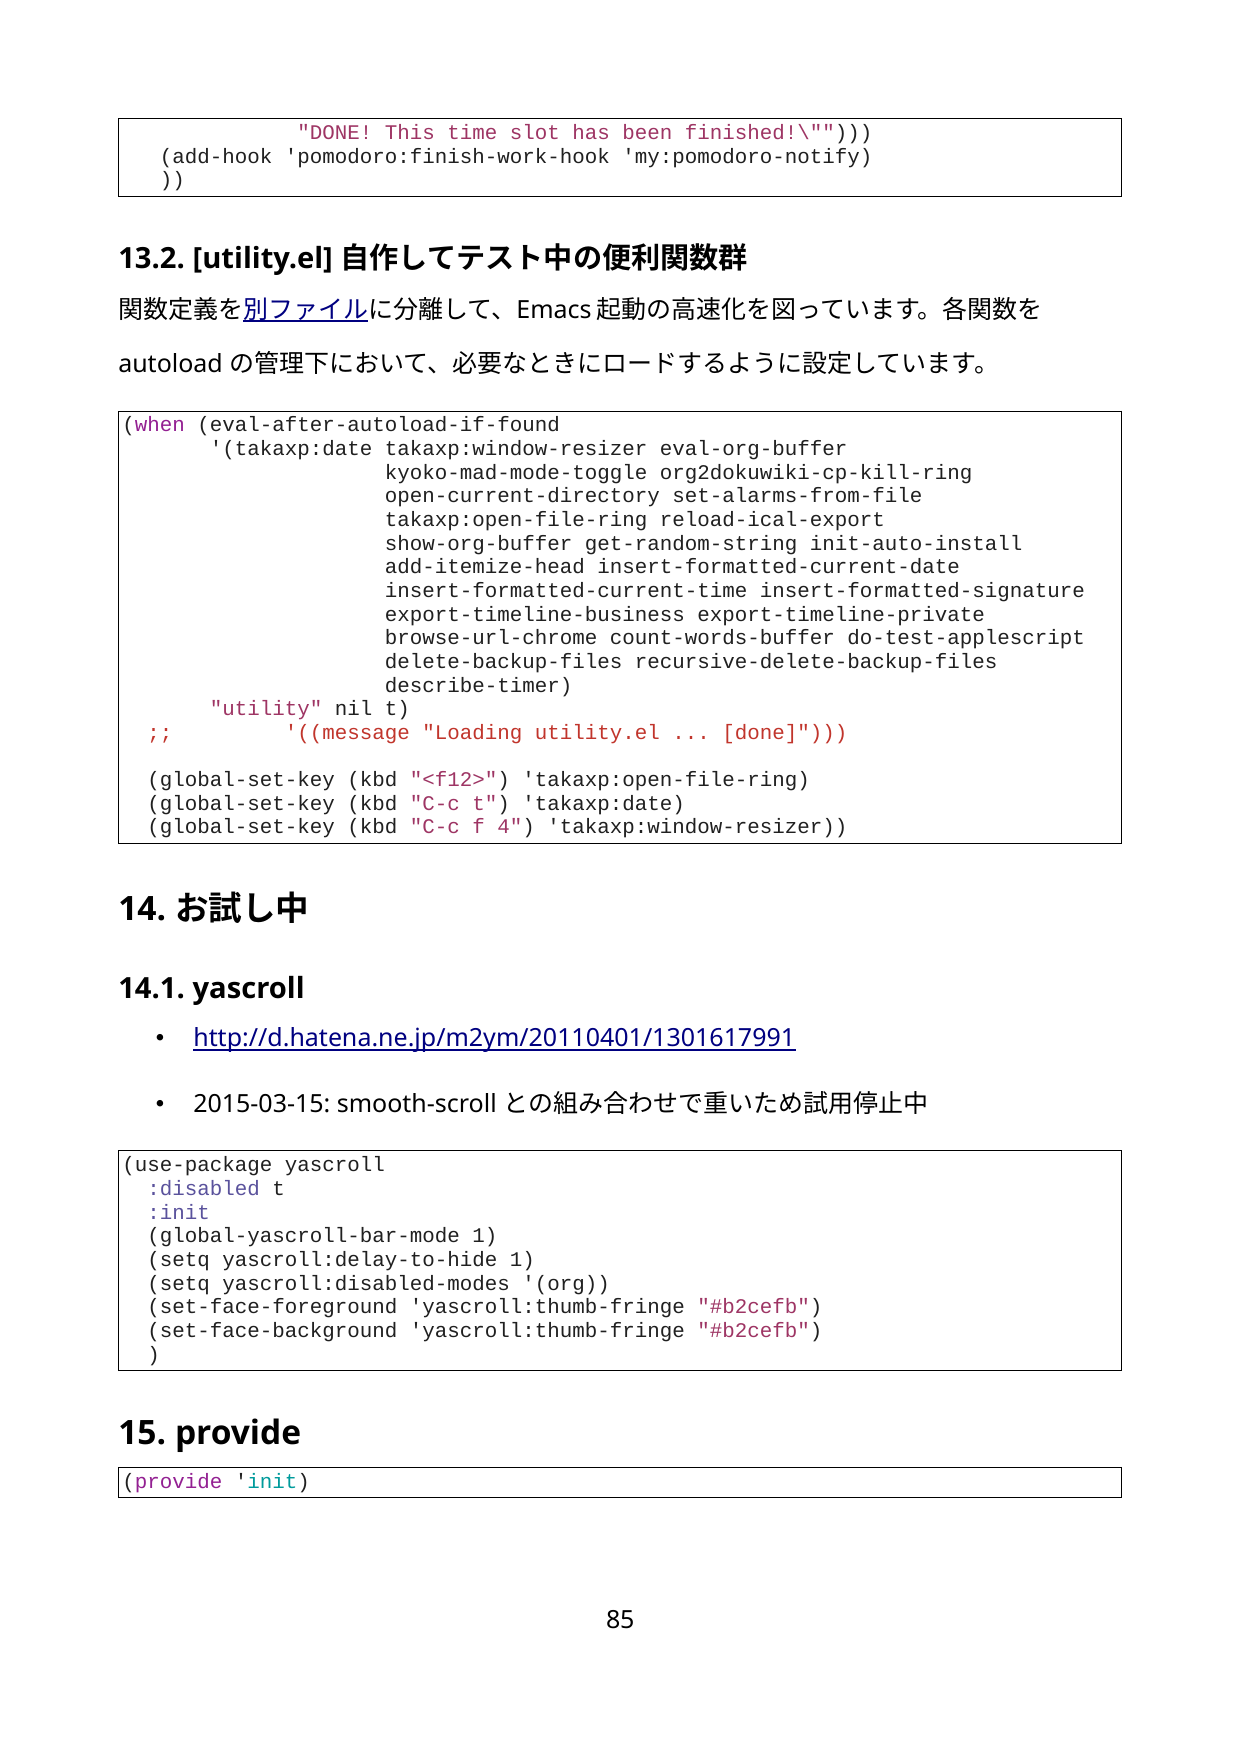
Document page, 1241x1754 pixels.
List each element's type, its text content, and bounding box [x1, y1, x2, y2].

text ) [119, 1339, 1121, 1370]
text (global-set-key (kbd "C-c f 4") 'takaxp:window-resizer)) [119, 812, 1121, 843]
text browse-url-chrome count-words-buffer do-test-applescript [119, 623, 1121, 647]
text (global-set-key (kbd "C-c t") 'takaxp:date) [119, 789, 1121, 812]
subtitle [utility.el] 自作してテスト中の便利関数群 [118, 234, 1122, 277]
text (when (eval-after-autoload-if-found [119, 412, 1121, 434]
text "utility" nil t) [119, 694, 1121, 718]
subtitle お試し中 [118, 881, 1122, 930]
text export-timeline-business export-timeline-private [119, 600, 1121, 623]
text :init [119, 1198, 1121, 1221]
text (provide 'init) [119, 1468, 1121, 1497]
list 2015-03-15: smooth-scroll との組み合わせで重いため試用停止中 [156, 1083, 1122, 1120]
text '(takaxp:date takaxp:window-resizer eval-org-buffer [119, 434, 1121, 458]
text (add-hook 'pomodoro:finish-work-hook 'my:pomodoro-notify) [119, 142, 1121, 165]
text delete-backup-files recursive-delete-backup-files [119, 647, 1121, 671]
text (global-set-key (kbd "<f12>") 'takaxp:open-file-ring) [119, 765, 1121, 789]
subtitle provide [118, 1408, 1122, 1454]
text ;; '((message "Loading utility.el ... [done]"))) [119, 718, 1121, 742]
text :disabled t [119, 1174, 1121, 1198]
subtitle yascroll [118, 968, 1122, 1007]
text show-org-buffer get-random-string init-auto-install [119, 529, 1121, 552]
text kyoko-mad-mode-toggle org2dokuwiki-cp-kill-ring [119, 458, 1121, 481]
text (set-face-background 'yascroll:thumb-fringe "#b2cefb") [119, 1316, 1121, 1339]
text 関数定義を別ファイルに分離して、Emacs起動の高速化を図っています。各関数を autoload の管理下において、必要なときにロードするように設定しています。 [118, 289, 1122, 380]
text "DONE! This time slot has been finished!\""))) [119, 119, 1121, 142]
text )) [119, 165, 1121, 196]
text (set-face-foreground 'yascroll:thumb-fringe "#b2cefb") [119, 1292, 1121, 1316]
text (use-package yascroll [119, 1151, 1121, 1174]
text (setq yascroll:delay-to-hide 1) [119, 1245, 1121, 1269]
list http://d.hatena.ne.jp/m2ym/20110401/1301617991 [156, 1020, 1122, 1054]
text (setq yascroll:disabled-modes '(org)) [119, 1269, 1121, 1292]
text insert-formatted-current-time insert-formatted-signature [119, 576, 1121, 600]
text add-itemize-head insert-formatted-current-date [119, 552, 1121, 576]
text describe-timer) [119, 671, 1121, 694]
text open-current-directory set-alarms-from-file [119, 481, 1121, 505]
text takaxp:open-file-ring reload-ical-export [119, 505, 1121, 529]
text (global-yascroll-bar-mode 1) [119, 1221, 1121, 1245]
